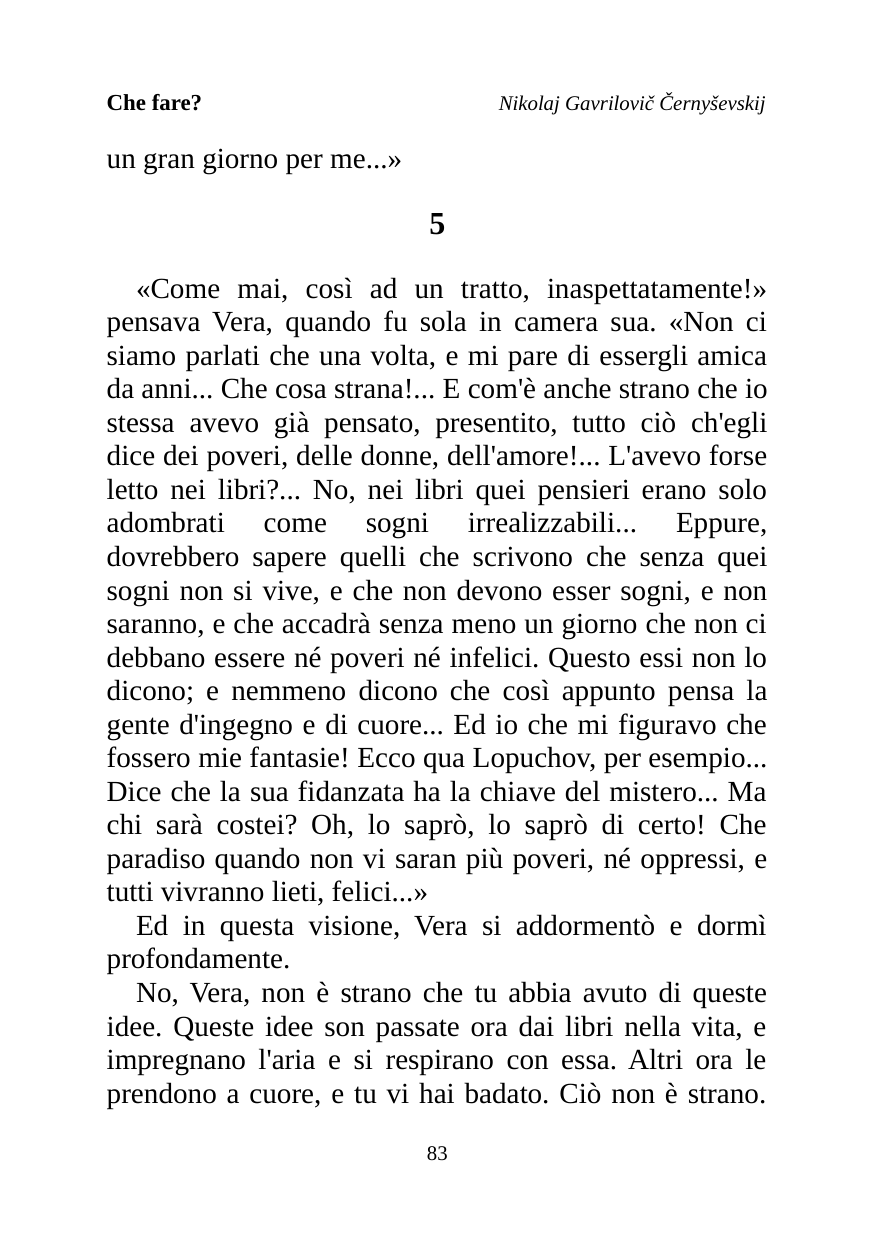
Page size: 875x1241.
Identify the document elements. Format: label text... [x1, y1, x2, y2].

text un gran giorno per me...» [106, 141, 768, 175]
text No, Vera, non è strano che tu abbia avuto di queste idee. Queste idee son passate ora dai libri nella vita, e impregnano l'aria e si respirano con essa. Altri ora le prendono a cuore, e tu vi hai badato. Ciò non è strano. [106, 975, 768, 1109]
subtitle 5 [106, 204, 768, 241]
text Ed in questa visione, Vera si addormentò e dormì profondamente. [106, 908, 768, 975]
text «Come mai, così ad un tratto, inaspettatamente!» pensava Vera, quando fu sola in camera sua. «Non ci siamo parlati che una volta, e mi pare di essergli amica da anni... Che cosa strana!... E com'è anche strano che io stessa avevo già pensato, presentito, tutto ciò ch'egli dice dei poveri, delle donne, dell'amore!... L'avevo forse letto nei libri?... No, nei libri quei pensieri erano solo adombrati come sogni irrealizzabili... Eppure, dovrebbero sapere quelli che scrivono che senza quei sogni non si vive, e che non devono esser sogni, e non saranno, e che accadrà senza meno un giorno che non ci debbano essere né poveri né infelici. Questo essi non lo dicono; e nemmeno dicono che così appunto pensa la gente d'ingegno e di cuore... Ed io che mi figuravo che fossero mie fantasie! Ecco qua Lopuchov, per esempio... Dice che la sua fidanzata ha la chiave del mistero... Ma chi sarà costei? Oh, lo saprò, lo saprò di certo! Che paradiso quando non vi saran più poveri, né oppressi, e tutti vivranno lieti, felici...» [106, 271, 768, 908]
